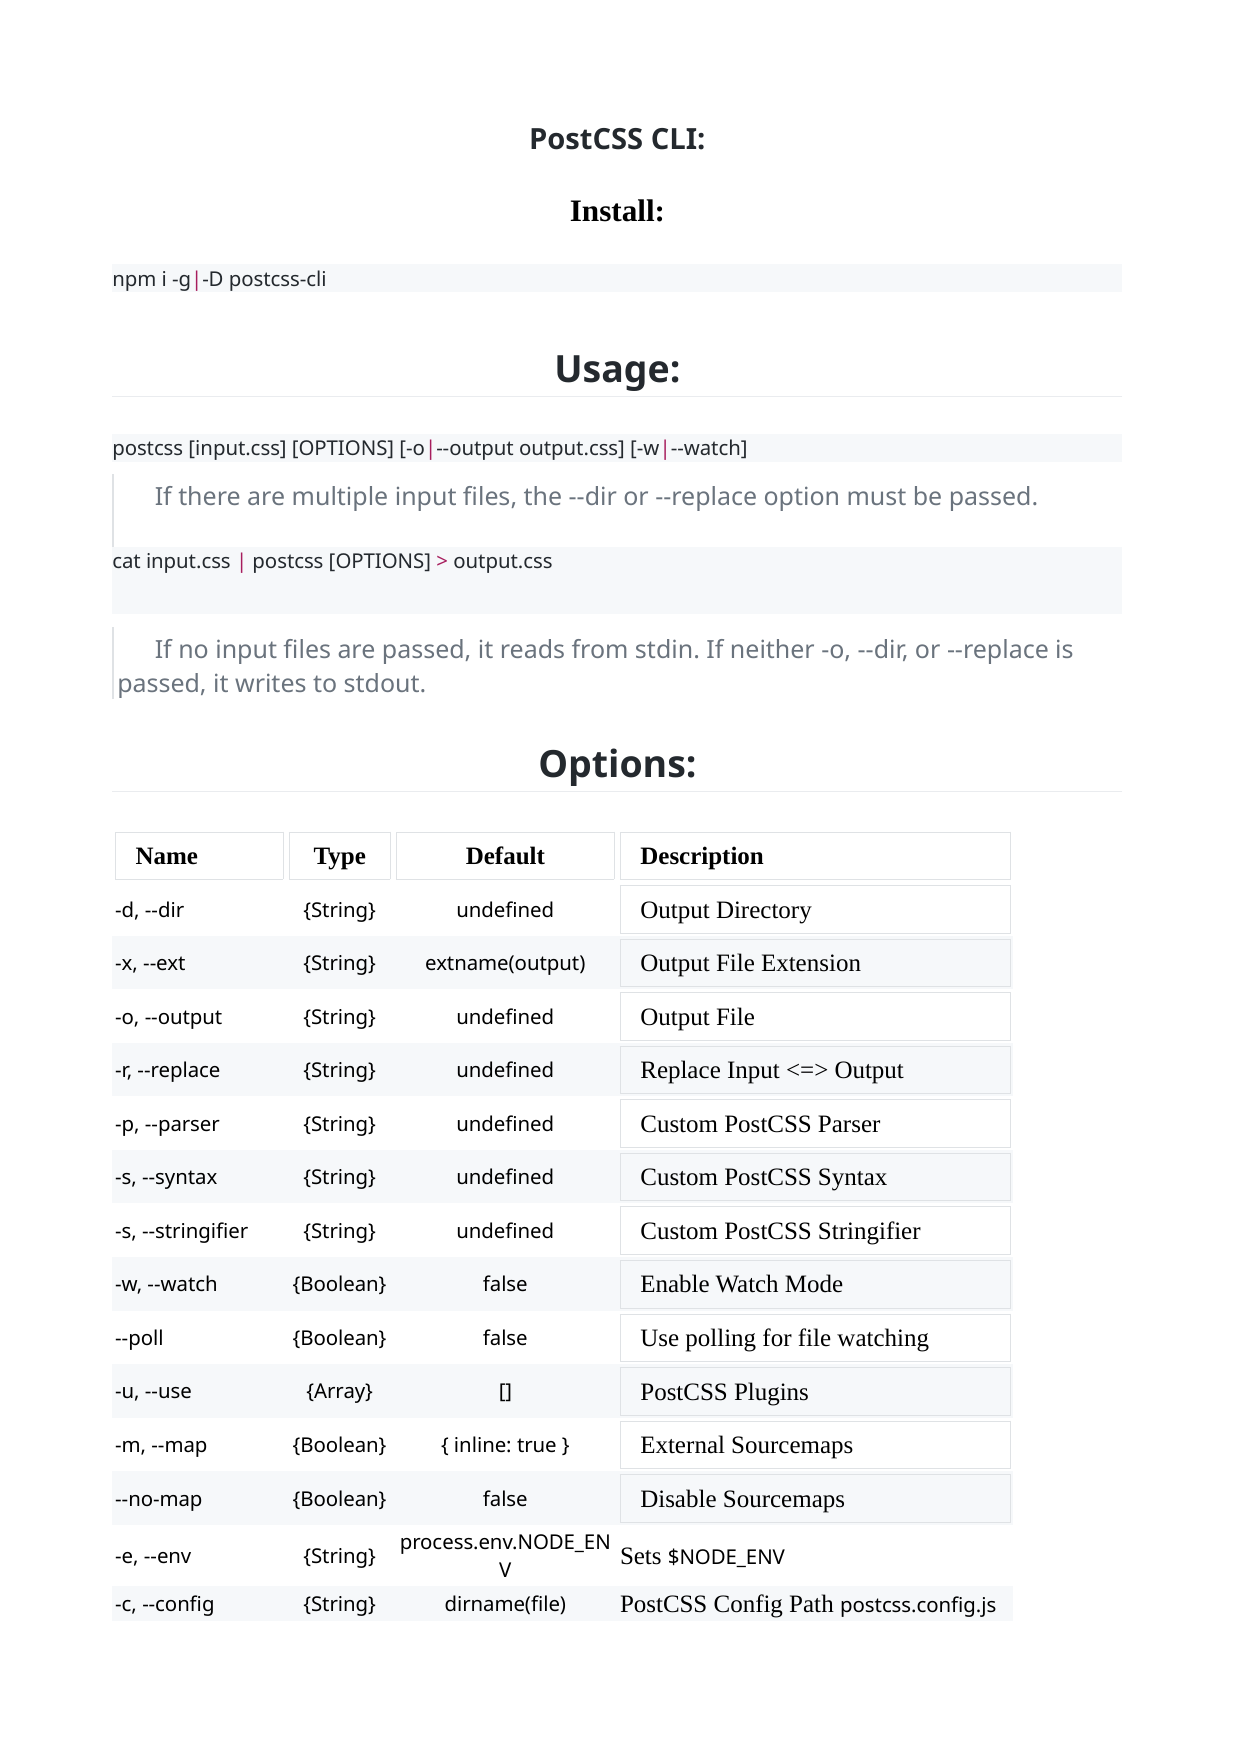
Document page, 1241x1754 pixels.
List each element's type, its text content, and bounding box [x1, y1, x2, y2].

table_header Type [286, 829, 393, 882]
table_cell {Boolean} [286, 1471, 393, 1525]
table_cell Output File [617, 989, 1013, 1043]
table_cell PostCSS Config Path postcss.config.js [617, 1586, 1013, 1621]
table_cell {String} [286, 882, 393, 936]
table_cell {String} [286, 1525, 393, 1586]
table_cell -x, --ext [112, 936, 286, 989]
text postcss [input.css] [OPTIONS] [-o|--output output.css] [-w|--watch] [112, 434, 1122, 462]
table_cell false [393, 1471, 617, 1525]
table_cell {String} [286, 1043, 393, 1096]
table_cell -o, --output [112, 989, 286, 1043]
table_cell {String} [286, 989, 393, 1043]
table_cell process.env.NODE_ENV [393, 1525, 617, 1586]
table_cell -m, --map [112, 1418, 286, 1471]
table_cell {Boolean} [286, 1311, 393, 1364]
table_cell {Array} [286, 1364, 393, 1418]
table_cell -e, --env [112, 1525, 286, 1586]
text If there are multiple input files, the --dir or --replace option must be passed. [114, 474, 1122, 513]
table_cell false [393, 1311, 617, 1364]
table_cell undefined [393, 1043, 617, 1096]
table_header Default [393, 829, 617, 882]
table_cell Sets $NODE_ENV [617, 1525, 1013, 1586]
table_cell undefined [393, 1096, 617, 1150]
table_cell extname(output) [393, 936, 617, 989]
table_cell {String} [286, 1204, 393, 1257]
table_header Description [617, 829, 1013, 882]
table_cell dirname(file) [393, 1586, 617, 1621]
table_cell undefined [393, 1204, 617, 1257]
table_cell --poll [112, 1311, 286, 1364]
table_cell undefined [393, 1150, 617, 1203]
table_cell {String} [286, 1096, 393, 1150]
table_cell {Boolean} [286, 1257, 393, 1311]
table_cell PostCSS Plugins [617, 1364, 1013, 1418]
subtitle PostCSS CLI: [112, 118, 1122, 158]
table_cell Output Directory [617, 882, 1013, 936]
table_cell false [393, 1257, 617, 1311]
text If no input files are passed, it reads from stdin. If neither -o, --dir, or --replace is passed, it writes to stdout. [114, 627, 1122, 699]
table_cell Replace Input <=> Output [617, 1043, 1013, 1096]
table_cell undefined [393, 989, 617, 1043]
table_cell -c, --config [112, 1586, 286, 1621]
text Install: [112, 193, 1122, 229]
table_cell Output File Extension [617, 936, 1013, 989]
table_cell {String} [286, 1586, 393, 1621]
subtitle Options: [112, 737, 1122, 791]
table_header Name [112, 829, 286, 882]
table_cell --no-map [112, 1471, 286, 1525]
table_cell -u, --use [112, 1364, 286, 1418]
text cat input.css | postcss [OPTIONS] > output.css [112, 547, 1122, 574]
table_cell Custom PostCSS Syntax [617, 1150, 1013, 1203]
table_cell -s, --syntax [112, 1150, 286, 1203]
table_cell {Boolean} [286, 1418, 393, 1471]
table_cell {String} [286, 1150, 393, 1203]
table_cell {String} [286, 936, 393, 989]
table_cell undefined [393, 882, 617, 936]
table_cell { inline: true } [393, 1418, 617, 1471]
table_cell [] [393, 1364, 617, 1418]
table_cell Use polling for file watching [617, 1311, 1013, 1364]
table_cell -w, --watch [112, 1257, 286, 1311]
table_cell Enable Watch Mode [617, 1257, 1013, 1311]
table_cell -s, --stringifier [112, 1204, 286, 1257]
text npm i -g|-D postcss-cli [112, 264, 1122, 292]
table_cell -r, --replace [112, 1043, 286, 1096]
table_cell Custom PostCSS Parser [617, 1096, 1013, 1150]
table_cell External Sourcemaps [617, 1418, 1013, 1471]
table_cell -d, --dir [112, 882, 286, 936]
table_cell Custom PostCSS Stringifier [617, 1204, 1013, 1257]
subtitle Usage: [112, 342, 1122, 396]
table_cell -p, --parser [112, 1096, 286, 1150]
table_cell Disable Sourcemaps [617, 1471, 1013, 1525]
